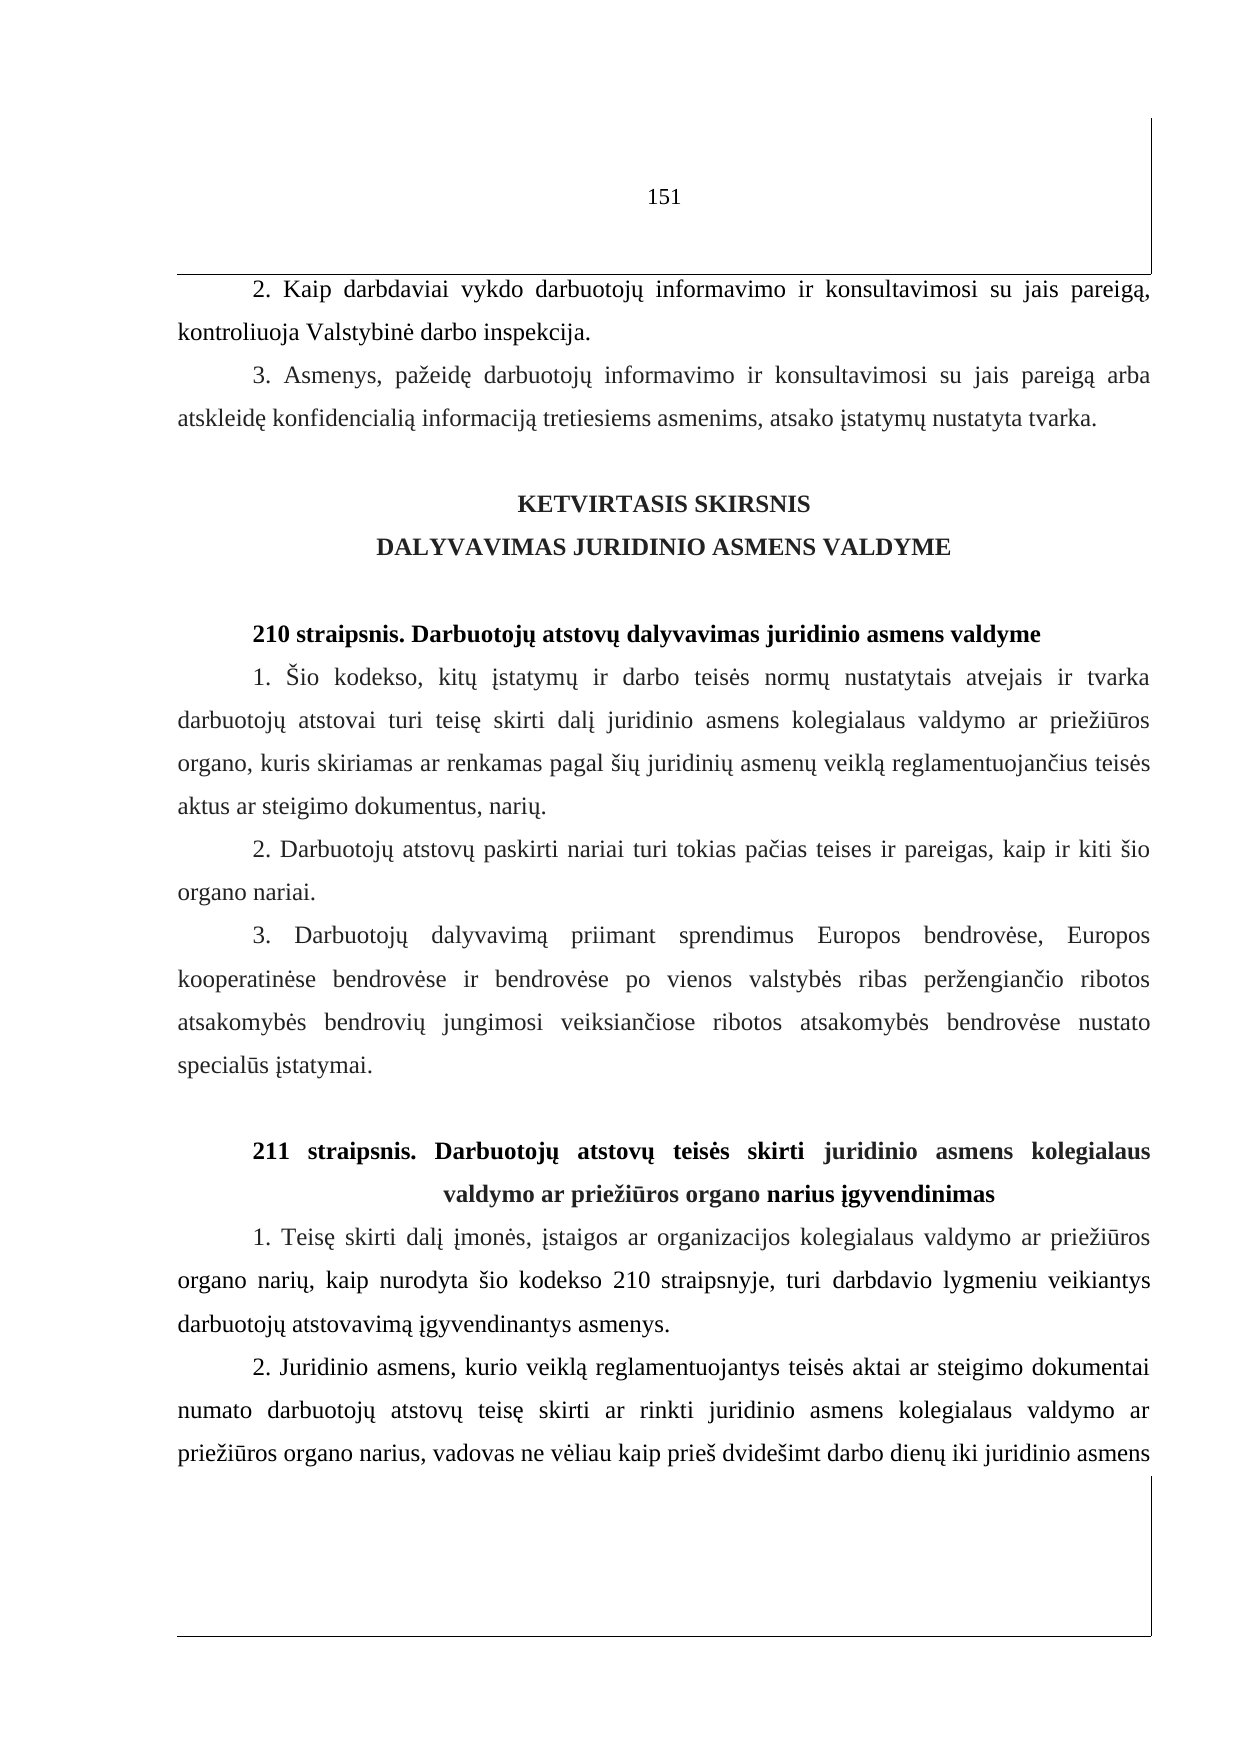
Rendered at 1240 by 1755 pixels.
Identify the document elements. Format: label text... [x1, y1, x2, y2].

text 210 straipsnis. Darbuotojų atstovų dalyvavimas juridinio asmens valdyme [177, 619, 1151, 647]
text 1. Šio kodekso, kitų įstatymų ir darbo teisės normų nustatytais atvejais ir tvarka darbuotojų atstovai turi teisę skirti dalį juridinio asmens kolegialaus valdymo ar priežiūros organo, kuris skiriamas ar renkamas pagal šių juridinių asmenų veiklą reglamentuojančius teisės aktus ar steigimo dokumentus, narių. [177, 662, 1151, 820]
text 211 straipsnis. Darbuotojų atstovų teisės skirti juridinio asmens kolegialaus valdymo ar priežiūros organo narius įgyvendinimas [252, 1136, 1151, 1208]
text 2. Juridinio asmens, kurio veiklą reglamentuojantys teisės aktai ar steigimo dokumentai numato darbuotojų atstovų teisę skirti ar rinkti juridinio asmens kolegialaus valdymo ar priežiūros organo narius, vadovas ne vėliau kaip prieš dvidešimt darbo dienų iki juridinio asmens [177, 1352, 1151, 1467]
text 3. Asmenys, pažeidę darbuotojų informavimo ir konsultavimosi su jais pareigą arba atskleidę konfidencialią informaciją tretiesiems asmenims, atsako įstatymų nustatyta tvarka. [177, 360, 1151, 432]
text 2. Darbuotojų atstovų paskirti nariai turi tokias pačias teises ir pareigas, kaip ir kiti šio organo nariai. [177, 834, 1151, 906]
text 1. Teisę skirti dalį įmonės, įstaigos ar organizacijos kolegialaus valdymo ar priežiūros organo narių, kaip nurodyta šio kodekso 210 straipsnyje, turi darbdavio lygmeniu veikiantys darbuotojų atstovavimą įgyvendinantys asmenys. [177, 1222, 1151, 1337]
text KETVIRTASIS SKIRSNIS [177, 489, 1151, 518]
text 2. Kaip darbdaviai vykdo darbuotojų informavimo ir konsultavimosi su jais pareigą, kontroliuoja Valstybinė darbo inspekcija. [177, 274, 1151, 346]
text DALYVAVIMAS JURIDINIO ASMENS VALDYME [177, 532, 1151, 561]
text 3. Darbuotojų dalyvavimą priimant sprendimus Europos bendrovėse, Europos kooperatinėse bendrovėse ir bendrovėse po vienos valstybės ribas peržengiančio ribotos atsakomybės bendrovių jungimosi veiksiančiose ribotos atsakomybės bendrovėse nustato specialūs įstatymai. [177, 921, 1151, 1079]
